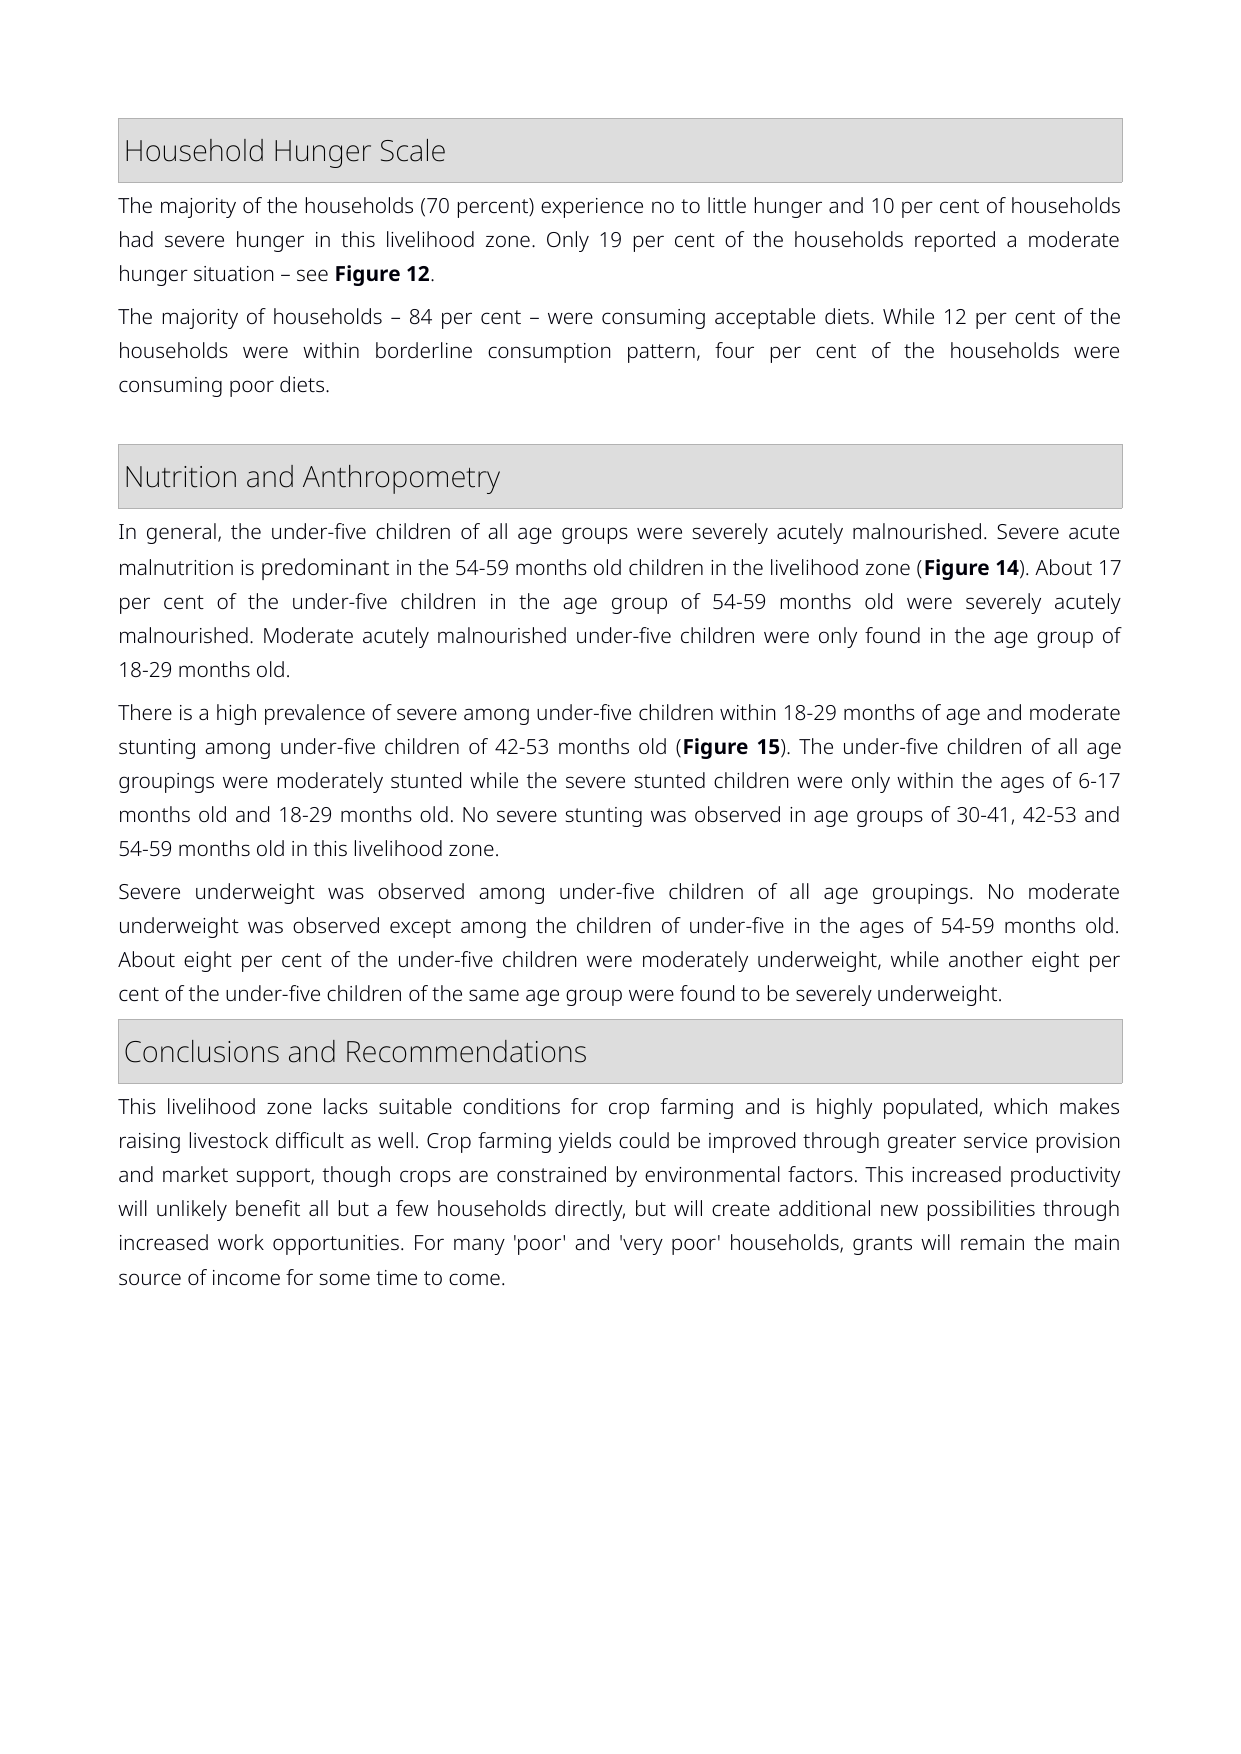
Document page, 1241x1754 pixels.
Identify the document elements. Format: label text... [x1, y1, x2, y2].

table_header Conclusions and Recommendations [119, 1020, 1122, 1083]
text The majority of households – 84 per cent – were consuming acceptable diets. While 12 per cent of the households were within borderline consumption pattern, four per cent of the households were consuming poor diets. [118, 302, 1122, 399]
table_header Nutrition and Anthropometry [119, 445, 1122, 508]
text Severe underweight was observed among under-five children of all age groupings. No moderate underweight was observed except among the children of under-five in the ages of 54-59 months old. About eight per cent of the under-five children were moderately underweight, while another eight per cent of the under-five children of the same age group were found to be severely underweight. [118, 877, 1122, 1008]
text The majority of the households (70 percent) experience no to little hunger and 10 per cent of households had severe hunger in this livelihood zone. Only 19 per cent of the households reported a moderate hunger situation – see Figure 12. [118, 191, 1122, 288]
table_header Household Hunger Scale [119, 119, 1122, 182]
text This livelihood zone lacks suitable conditions for crop farming and is highly populated, which makes raising livestock difficult as well. Crop farming yields could be improved through greater service provision and market support, though crops are constrained by environmental factors. This increased productivity will unlikely benefit all but a few households directly, but will create additional new possibilities through increased work opportunities. For many 'poor' and 'very poor' households, grants will remain the main source of income for some time to come. [118, 1092, 1122, 1291]
text In general, the under-five children of all age groups were severely acutely malnourished. Severe acute malnutrition is predominant in the 54-59 months old children in the livelihood zone (Figure 14). About 17 per cent of the under-five children in the age group of 54-59 months old were severely acutely malnourished. Moderate acutely malnourished under-five children were only found in the age group of 18-29 months old. [118, 517, 1122, 683]
text There is a high prevalence of severe among under-five children within 18-29 months of age and moderate stunting among under-five children of 42-53 months old (Figure 15). The under-five children of all age groupings were moderately stunted while the severe stunted children were only within the ages of 6-17 months old and 18-29 months old. No severe stunting was observed in age groups of 30-41, 42-53 and 54-59 months old in this livelihood zone. [118, 698, 1122, 863]
